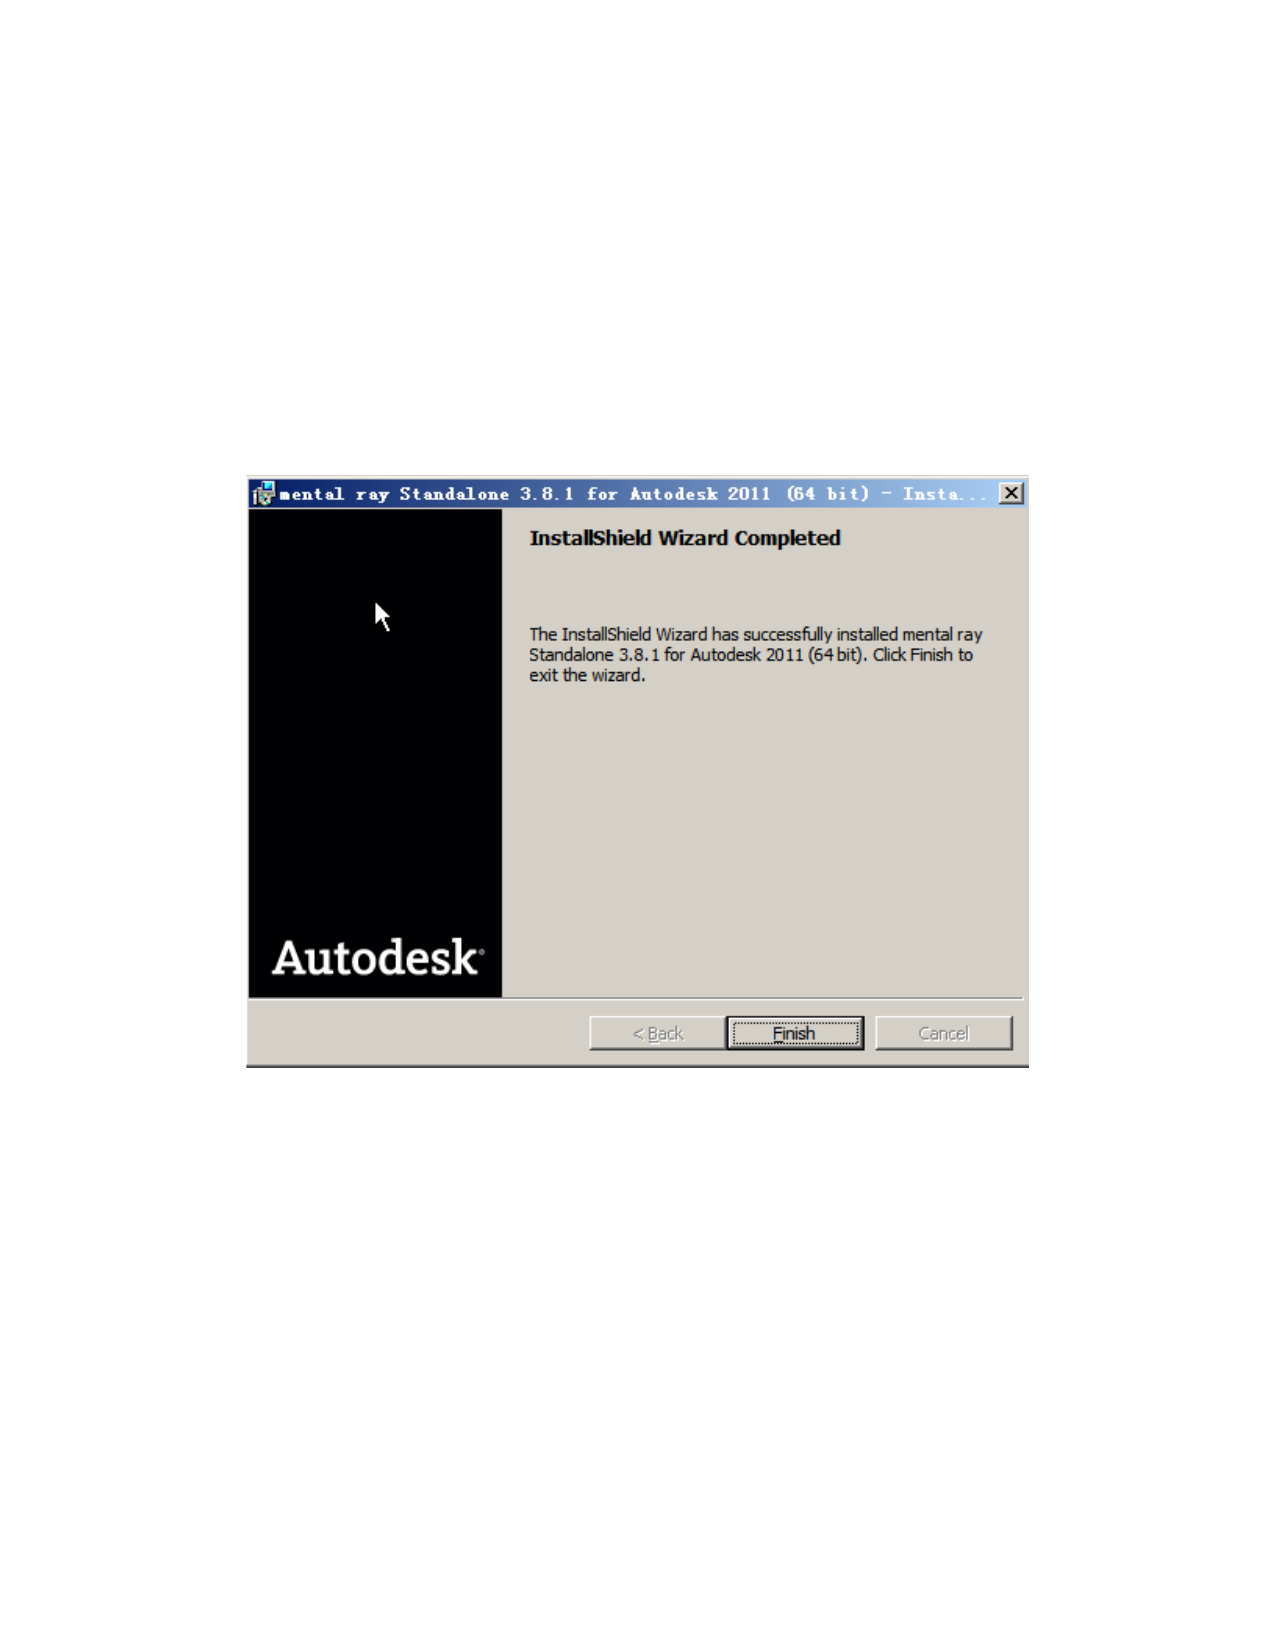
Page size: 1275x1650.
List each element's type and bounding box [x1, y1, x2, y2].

picture [246, 475, 1029, 1068]
